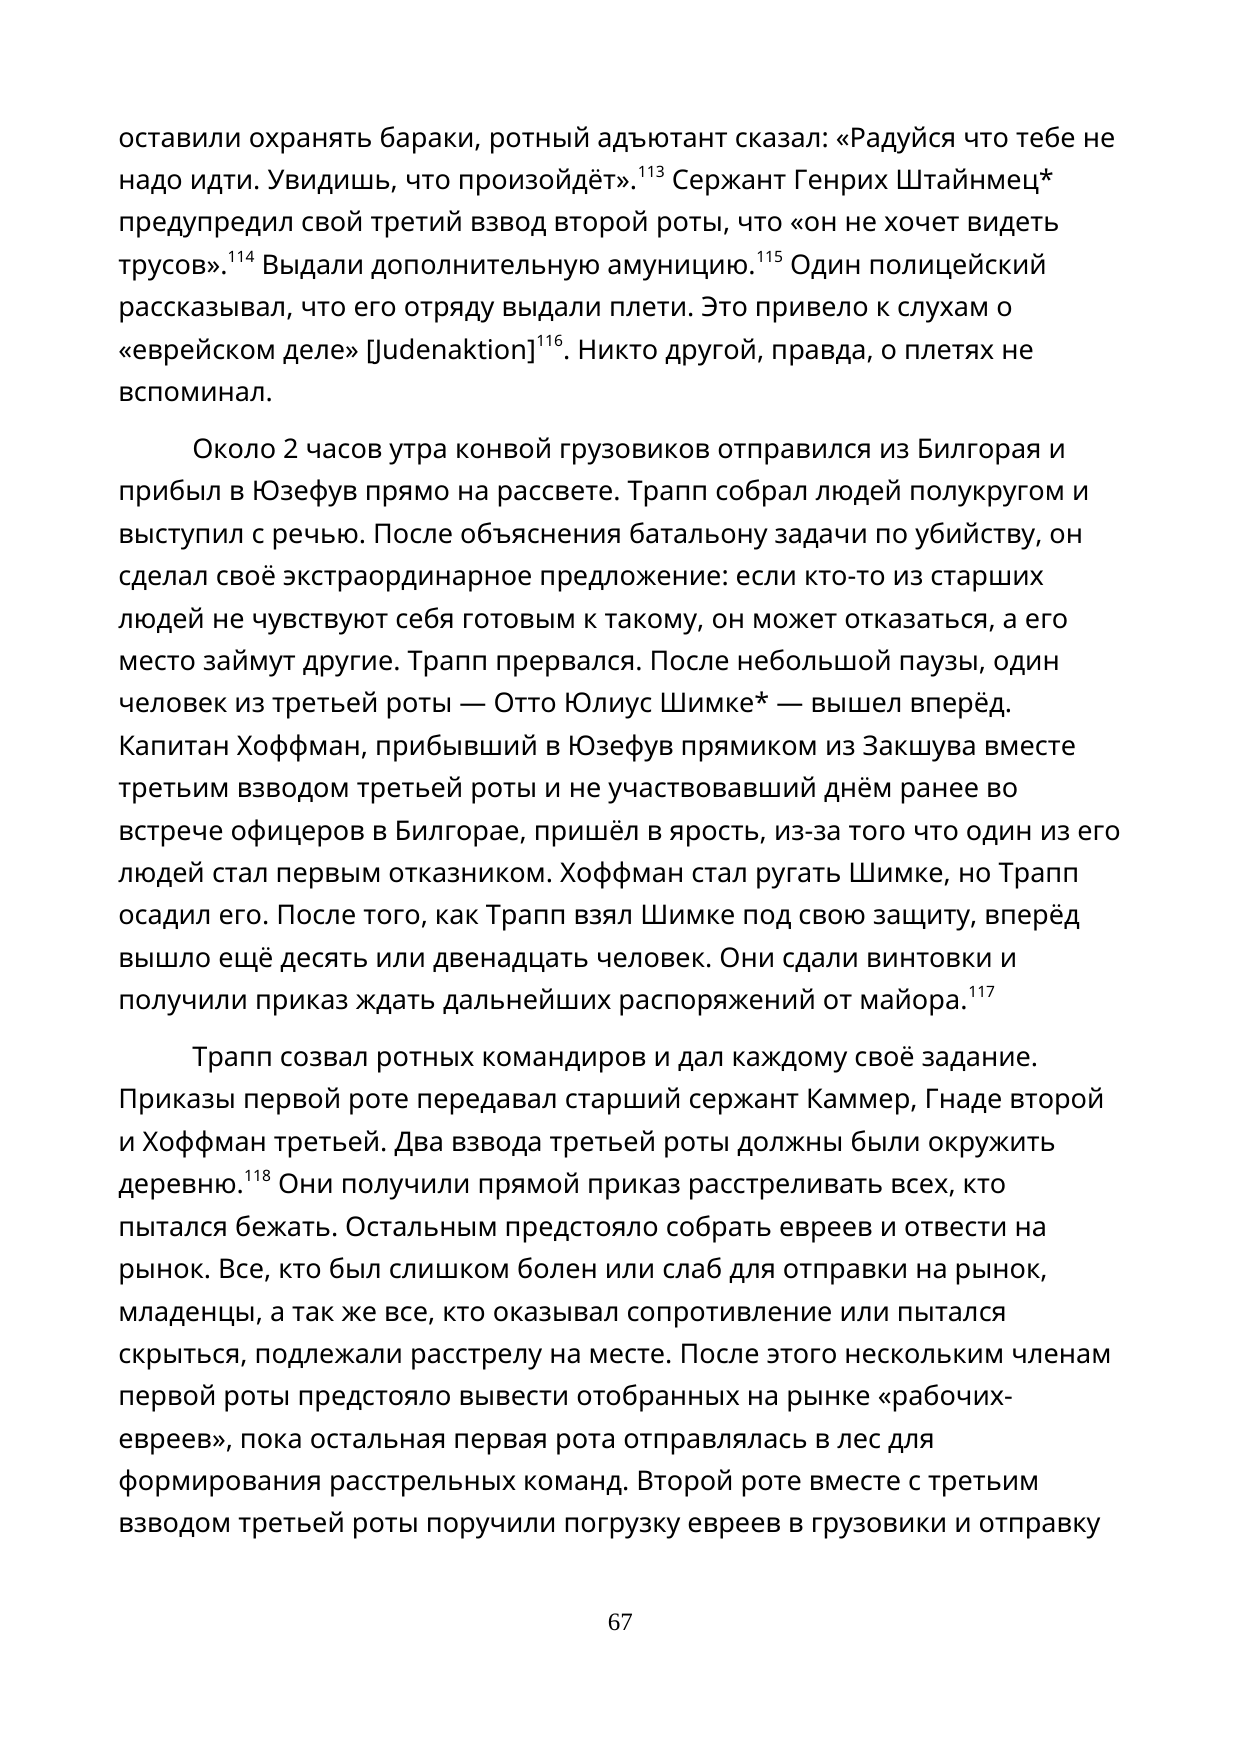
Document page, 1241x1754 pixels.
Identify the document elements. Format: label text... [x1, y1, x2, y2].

text Трапп созвал ротных командиров и дал каждому своё задание. Приказы первой роте передавал старший сержант Каммер, Гнаде второй и Хоффман третьей. Два взвода третьей роты должны были окружить деревню. Они получили прямой приказ расстреливать всех, кто пытался бежать. Остальным предстояло собрать евреев и отвести на рынок. Все, кто был слишком болен или слаб для отправки на рынок, младенцы, а так же все, кто оказывал сопротивление или пытался скрыться, подлежали расстрелу на месте. После этого нескольким членам первой роты предстояло вывести отобранных на рынке «рабочих-евреев», пока остальная первая рота отправлялась в лес для формирования расстрельных команд. Второй роте вместе с третьим взводом третьей роты поручили погрузку евреев в грузовики и отправку [118, 1038, 1122, 1541]
text Около 2 часов утра конвой грузовиков отправился из Билгорая и прибыл в Юзефув прямо на рассвете. Трапп собрал людей полукругом и выступил с речью. После объяснения батальону задачи по убийству, он сделал своё экстраординарное предложение: если кто-то из старших людей не чувствуют себя готовым к такому, он может отказаться, а его место займут другие. Трапп прервался. После небольшой паузы, один человек из третьей роты — Отто Юлиус Шимке* — вышел вперёд. Капитан Хоффман, прибывший в Юзефув прямиком из Закшува вместе третьим взводом третьей роты и не участвовавший днём ранее во встрече офицеров в Билгорае, пришёл в ярость, из-за того что один из его людей стал первым отказником. Хоффман стал ругать Шимке, но Трапп осадил его. После того, как Трапп взял Шимке под свою защиту, вперёд вышло ещё десять или двенадцать человек. Они сдали винтовки и получили приказ ждать дальнейших распоряжений от майора. [118, 429, 1122, 1017]
text оставили охранять бараки, ротный адъютант сказал: «Радуйся что тебе не надо идти. Увидишь, что произойдёт». Сержант Генрих Штайнмец* предупредил свой третий взвод второй роты, что «он не хочет видеть трусов». Выдали дополнительную амуницию. Один полицейский рассказывал, что его отряду выдали плети. Это привело к слухам о «еврейском деле» [Judenaktion]. Никто другой, правда, о плетях не вспоминал. [118, 118, 1122, 409]
